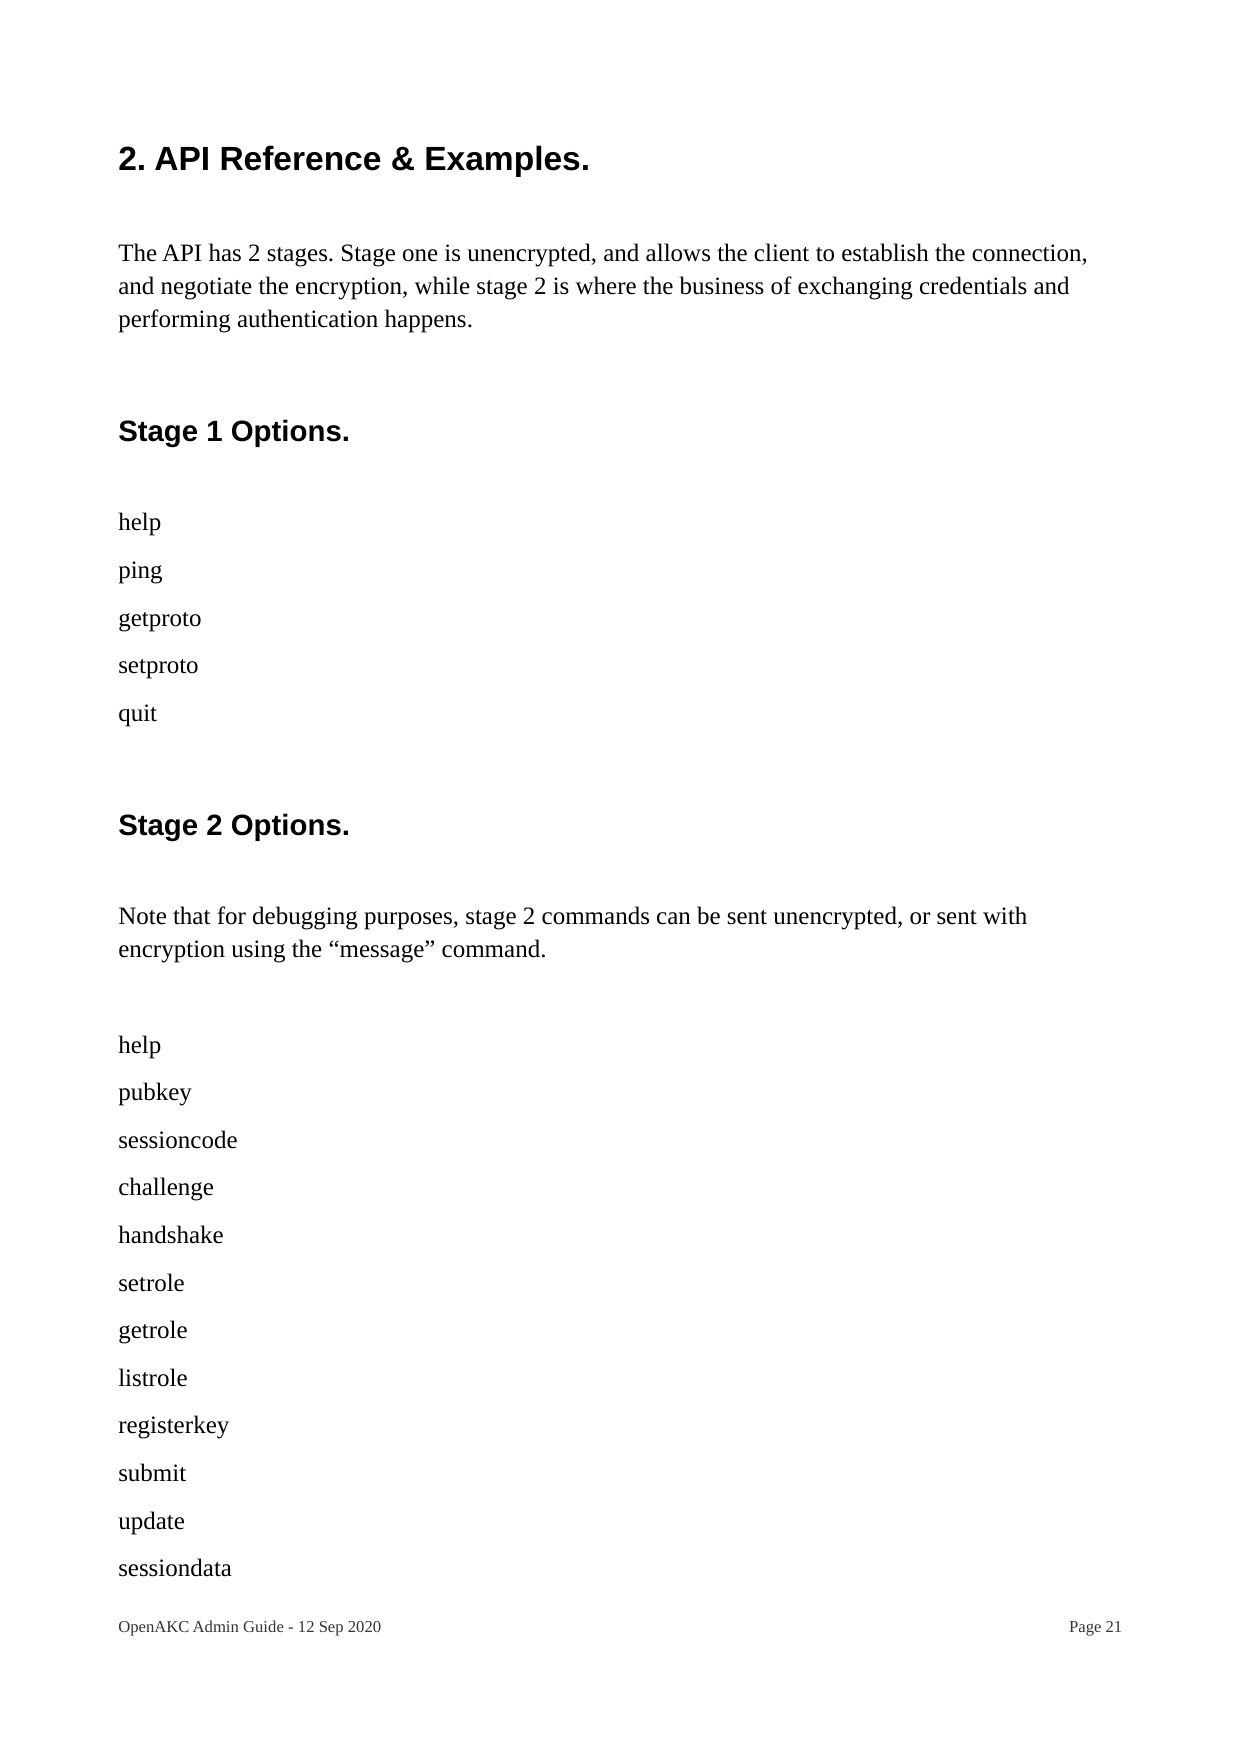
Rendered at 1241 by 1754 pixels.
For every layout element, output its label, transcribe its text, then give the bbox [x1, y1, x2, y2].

text sessiondata [118, 1553, 1122, 1582]
text sessioncode [118, 1125, 1122, 1154]
text challenge [118, 1172, 1122, 1201]
text getrole [118, 1315, 1122, 1344]
subtitle 2. API Reference & Examples. [118, 139, 1122, 178]
text setproto [118, 650, 1122, 679]
text handshake [118, 1220, 1122, 1249]
text Note that for debugging purposes, stage 2 commands can be sent unencrypted, or sent with encryption using the “message” command. [118, 901, 1122, 963]
text help [118, 507, 1122, 536]
text update [118, 1506, 1122, 1534]
text pubkey [118, 1077, 1122, 1106]
text registerkey [118, 1411, 1122, 1439]
text submit [118, 1458, 1122, 1487]
subtitle Stage 1 Options. [118, 413, 1122, 447]
text help [118, 1030, 1122, 1058]
text getproto [118, 603, 1122, 631]
text setrole [118, 1268, 1122, 1296]
text ping [118, 555, 1122, 584]
text quit [118, 698, 1122, 727]
subtitle Stage 2 Options. [118, 808, 1122, 841]
text listrole [118, 1363, 1122, 1392]
text The API has 2 stages. Stage one is unencrypted, and allows the client to establish the connection, and negotiate the encryption, while stage 2 is where the business of exchanging credentials and performing authentication happens. [118, 238, 1122, 332]
